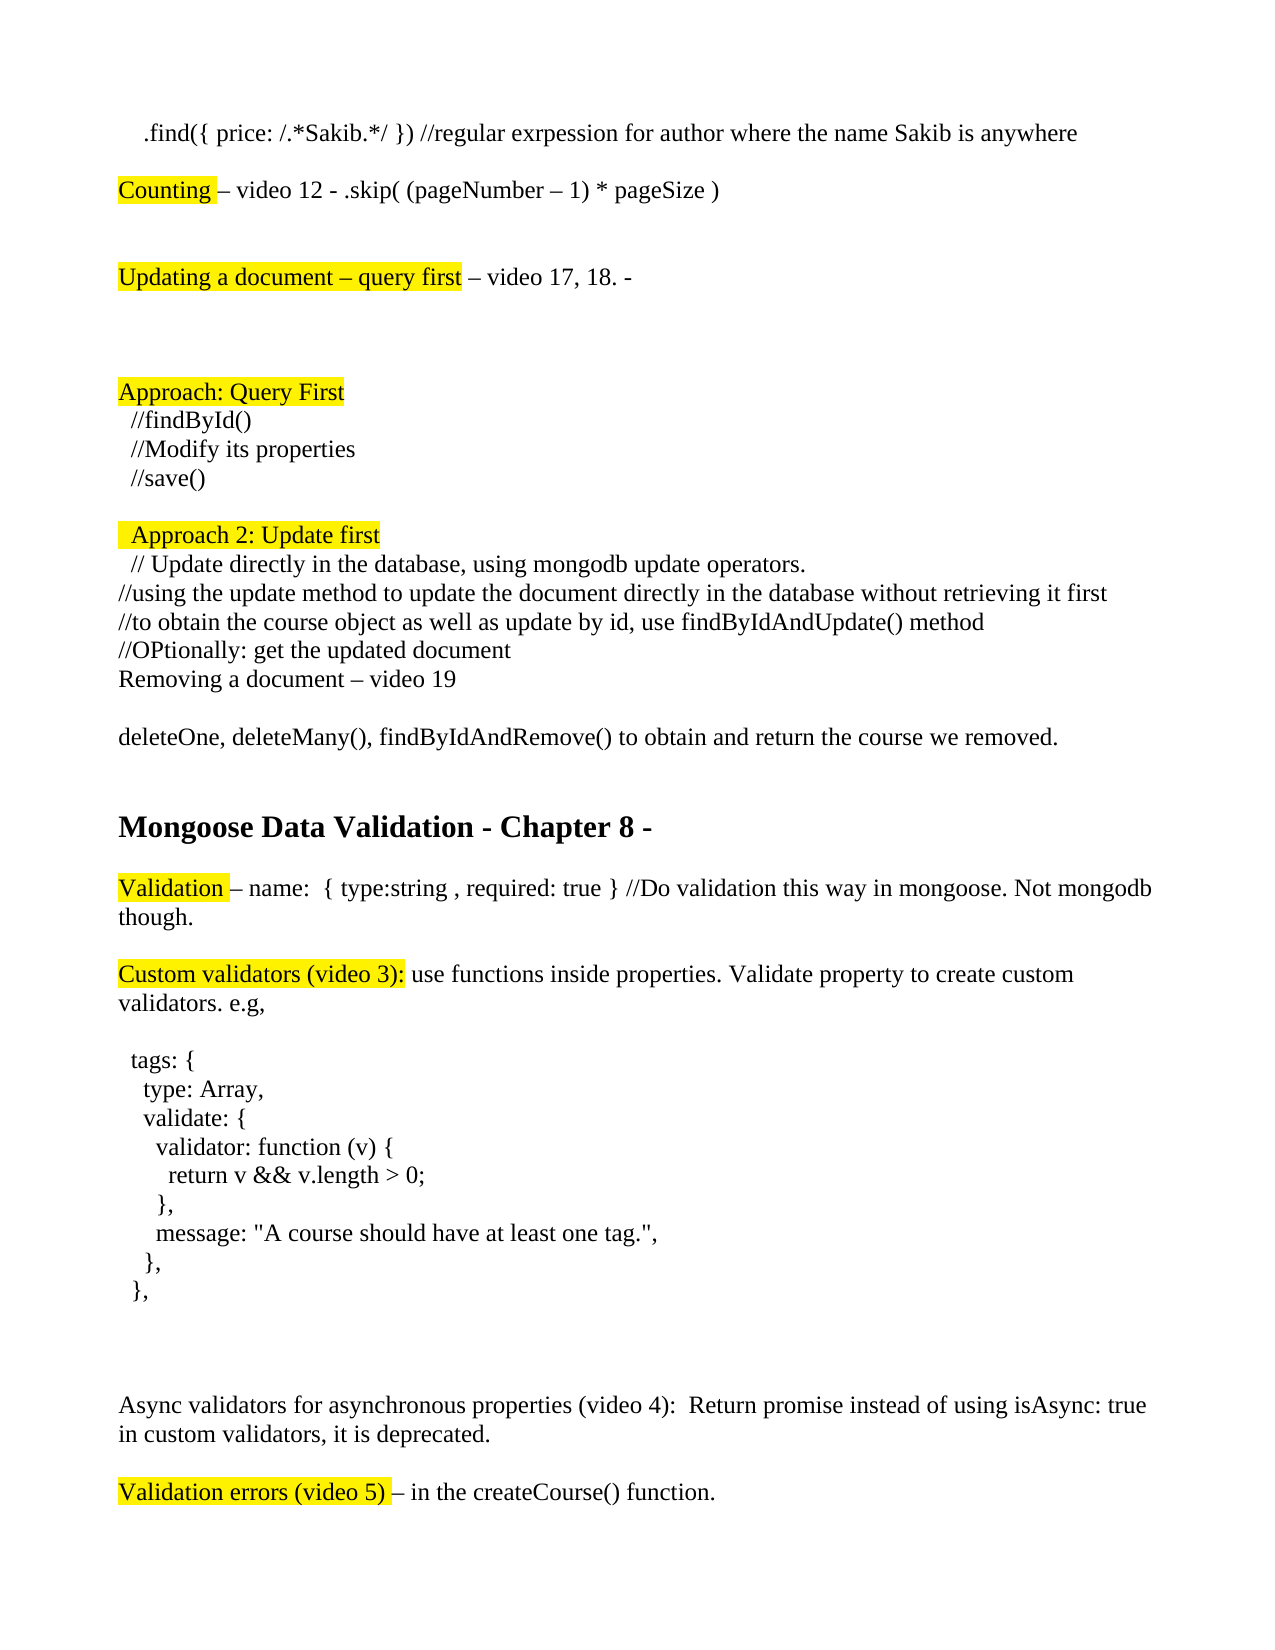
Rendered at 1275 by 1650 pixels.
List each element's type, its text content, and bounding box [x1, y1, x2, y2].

text //OPtionally: get the updated document [118, 636, 1157, 664]
text // Update directly in the database, using mongodb update operators. [118, 549, 1157, 578]
text Approach: Query First [118, 377, 1157, 406]
text Counting – video 12 - .skip( (pageNumber – 1) * pageSize ) [118, 176, 1157, 204]
text Mongoose Data Validation - Chapter 8 - [118, 808, 1157, 844]
text //using the update method to update the document directly in the database without retrieving it first [118, 578, 1157, 607]
text tags: { [118, 1045, 1157, 1074]
text Async validators for asynchronous properties (video 4): Return promise instead of using isAsync: true in custom validators, it is deprecated. [118, 1390, 1157, 1448]
text Approach 2: Update first [118, 521, 1157, 549]
text return v && v.length > 0; [118, 1160, 1157, 1189]
text message: "A course should have at least one tag.", [118, 1218, 1157, 1247]
text Validation errors (video 5) – in the createCourse() function. [118, 1477, 1157, 1505]
text validator: function (v) { [118, 1132, 1157, 1160]
text }, [118, 1247, 1157, 1275]
text Validation – name: { type:string , required: true } //Do validation this way in mongoose. Not mongodb though. [118, 873, 1157, 930]
text validate: { [118, 1103, 1157, 1132]
text Custom validators (video 3): use functions inside properties. Validate property to create custom validators. e.g, [118, 959, 1157, 1017]
text //findById() [118, 406, 1157, 434]
text }, [118, 1275, 1157, 1304]
text //save() [118, 463, 1157, 492]
text }, [118, 1189, 1157, 1218]
text //to obtain the course object as well as update by id, use findByIdAndUpdate() method [118, 607, 1157, 636]
text Updating a document – query first – video 17, 18. - [118, 262, 1157, 291]
text .find({ price: /.*Sakib.*/ }) //regular exrpession for author where the name Sakib is anywhere [118, 118, 1157, 147]
text type: Array, [118, 1074, 1157, 1103]
text Removing a document – video 19 [118, 664, 1157, 693]
text //Modify its properties [118, 434, 1157, 463]
text deleteOne, deleteMany(), findByIdAndRemove() to obtain and return the course we removed. [118, 722, 1157, 751]
